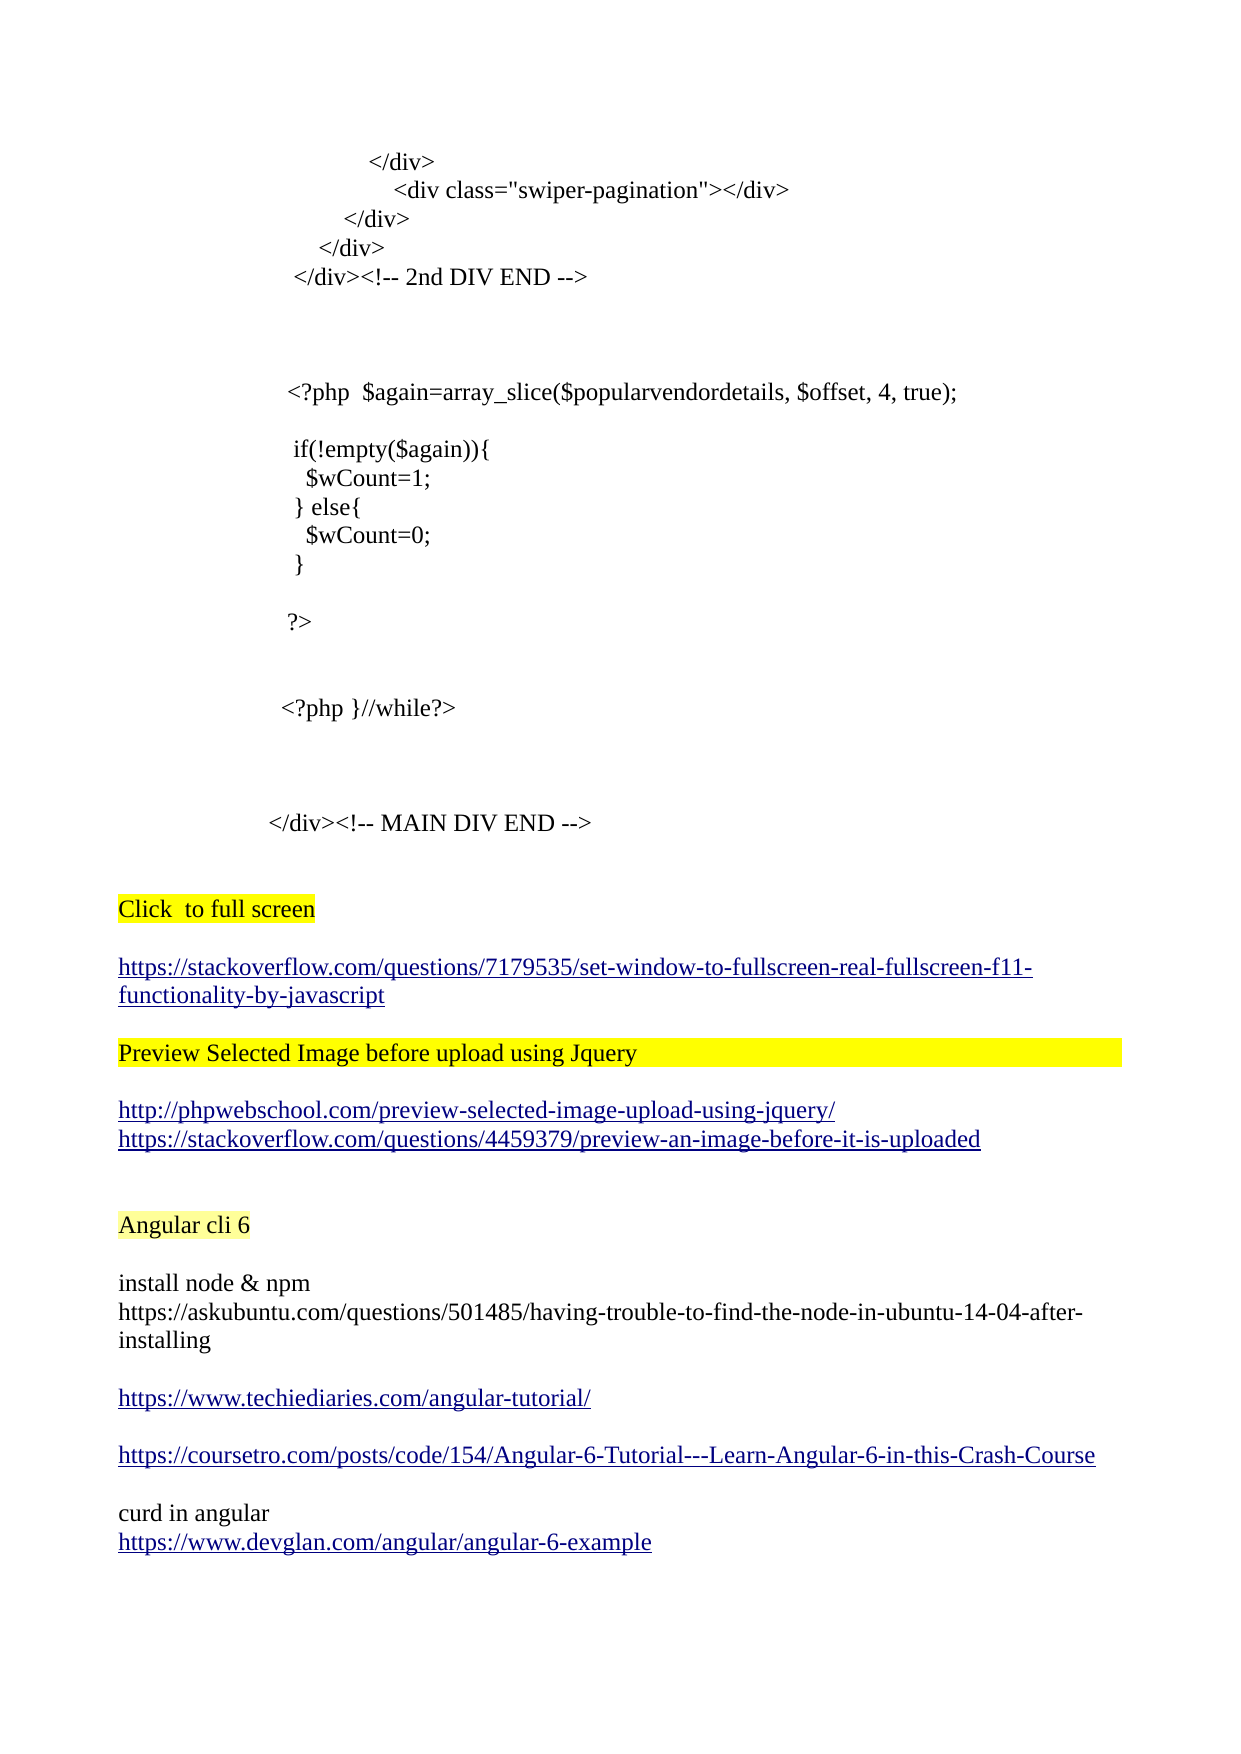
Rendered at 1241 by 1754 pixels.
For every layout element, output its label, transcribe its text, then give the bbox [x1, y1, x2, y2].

text if(!empty($again)){ [118, 434, 1122, 463]
text curd in angular [118, 1498, 1122, 1527]
text Preview Selected Image before upload using Jquery [118, 1038, 1122, 1067]
text </div><!-- 2nd DIV END --> [118, 262, 1122, 291]
text </div> [118, 147, 1122, 176]
text https://stackoverflow.com/questions/7179535/set-window-to-fullscreen-real-fullscreen-f11-functionality-by-javascript [118, 952, 1122, 1009]
text $wCount=1; [118, 463, 1122, 492]
text <div class="swiper-pagination"></div> [118, 176, 1122, 204]
text <?php $again=array_slice($popularvendordetails, $offset, 4, true); [118, 377, 1122, 406]
text ?> [118, 607, 1122, 636]
text } else{ [118, 492, 1122, 521]
text </div><!-- MAIN DIV END --> [118, 808, 1122, 837]
text https://askubuntu.com/questions/501485/having-trouble-to-find-the-node-in-ubuntu-14-04-after-installing [118, 1297, 1122, 1354]
text install node & npm [118, 1268, 1122, 1297]
text https://www.techiediaries.com/angular-tutorial/ [118, 1383, 1122, 1412]
text } [118, 549, 1122, 578]
text Click to full screen [118, 894, 1122, 923]
text </div> [118, 204, 1122, 233]
text https://coursetro.com/posts/code/154/Angular-6-Tutorial---Learn-Angular-6-in-this-Crash-Course [118, 1441, 1122, 1469]
text $wCount=0; [118, 521, 1122, 549]
text Angular cli 6 [118, 1211, 1122, 1239]
text https://stackoverflow.com/questions/4459379/preview-an-image-before-it-is-uploaded [118, 1124, 1122, 1153]
text http://phpwebschool.com/preview-selected-image-upload-using-jquery/ [118, 1096, 1122, 1124]
text https://www.devglan.com/angular/angular-6-example [118, 1527, 1122, 1556]
text </div> [118, 233, 1122, 262]
text <?php }//while?> [118, 693, 1122, 722]
